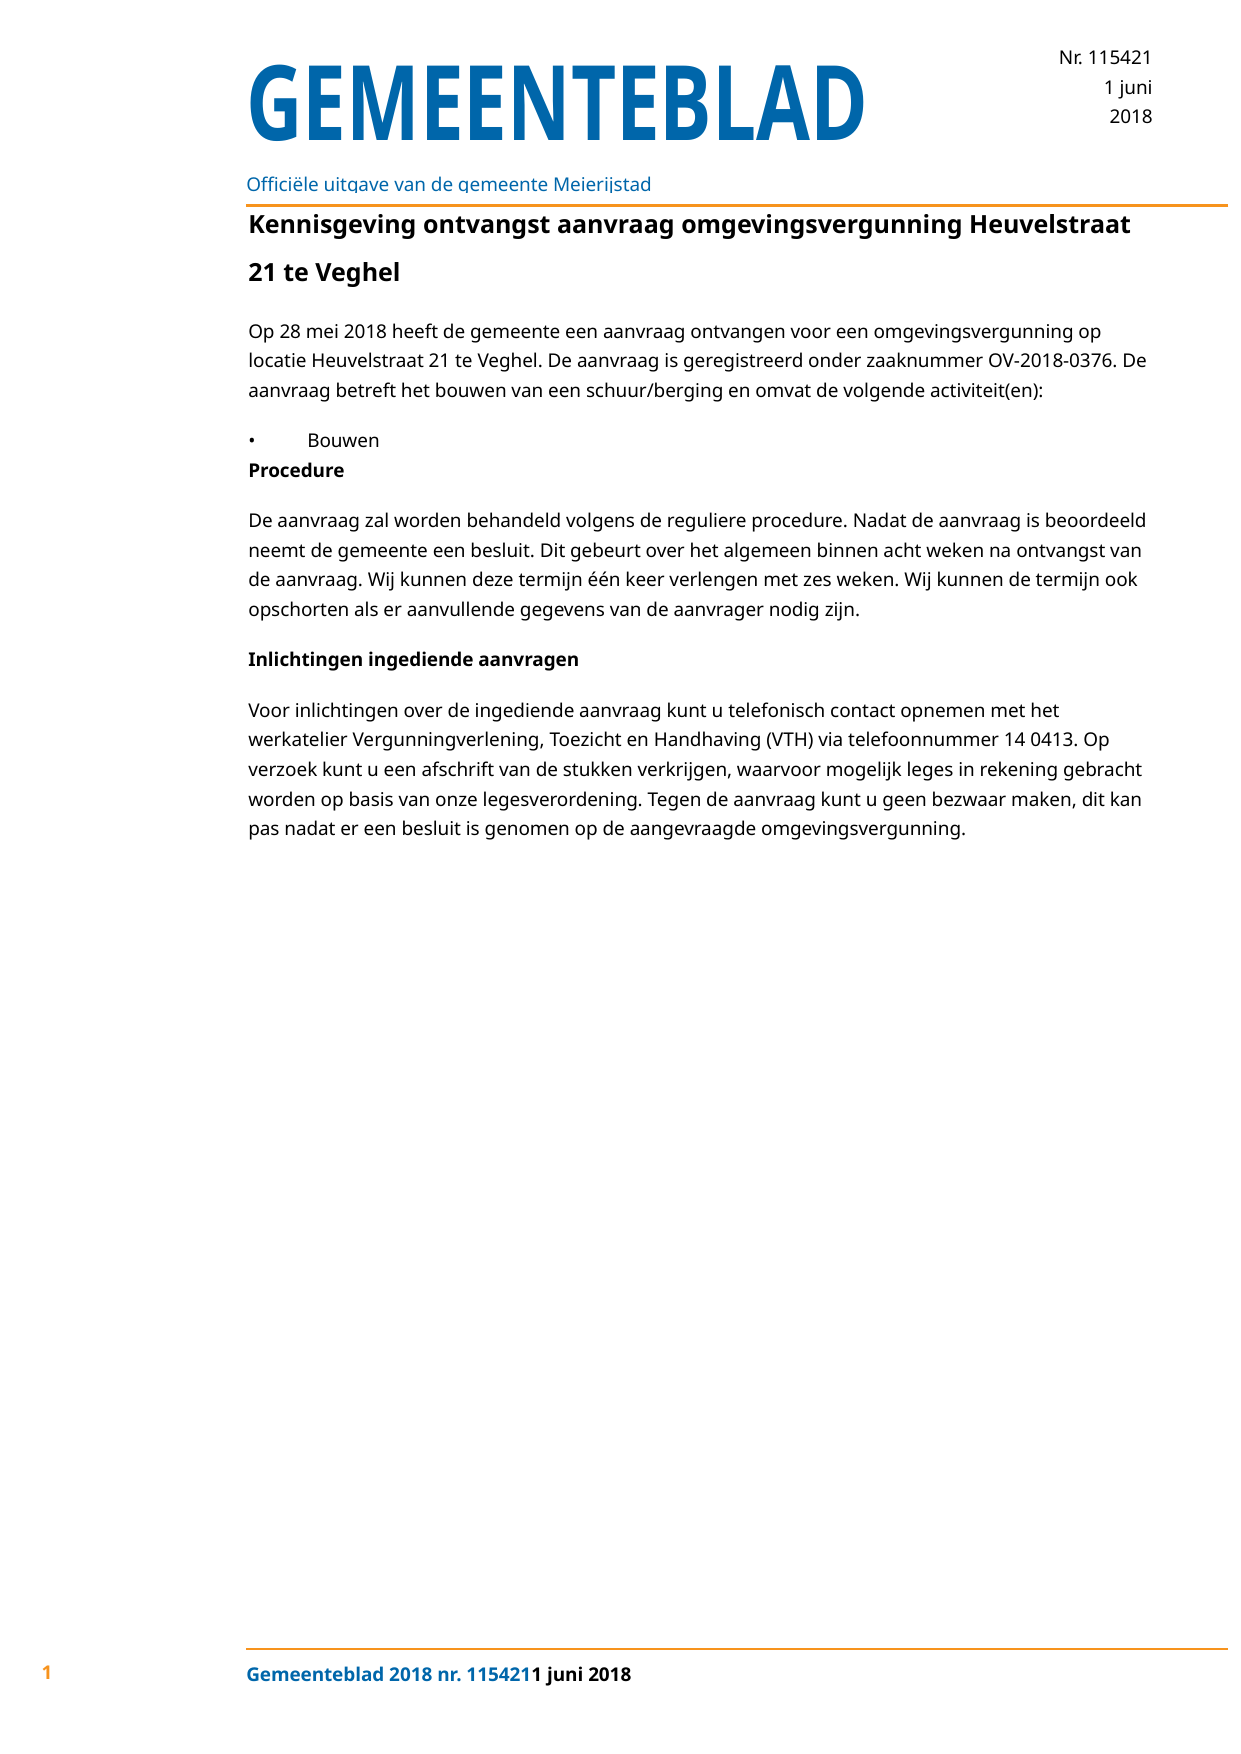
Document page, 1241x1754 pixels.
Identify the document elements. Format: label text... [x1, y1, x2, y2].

text Kennisgeving ontvangst aanvraag omgevingsvergunning Heuvelstraat 21 te Veghel [248, 207, 1152, 288]
text De aanvraag zal worden behandeld volgens de reguliere procedure. Nadat de aanvraag is beoordeeld neemt de gemeente een besluit. Dit gebeurt over het algemeen binnen acht weken na ontvangst van de aanvraag. Wij kunnen deze termijn één keer verlengen met zes weken. Wij kunnen de termijn ook opschorten als er aanvullende gegevens van de aanvrager nodig zijn. [248, 507, 1152, 622]
text Op 28 mei 2018 heeft de gemeente een aanvraag ontvangen voor een omgevingsvergunning op locatie Heuvelstraat 21 te Veghel. De aanvraag is geregistreerd onder zaaknummer OV-2018-0376. De aanvraag betreft het bouwen van een schuur/berging en omvat de volgende activiteit(en): [248, 318, 1152, 403]
text Voor inlichtingen over de ingediende aanvraag kunt u telefonisch contact opnemen met het werkatelier Vergunningverlening, Toezicht en Handhaving (VTH) via telefoonnummer 14 0413. Op verzoek kunt u een afschrift van de stukken verkrijgen, waarvoor mogelijk leges in rekening gebracht worden op basis van onze legesverordening. Tegen de aanvraag kunt u geen bezwaar maken, dit kan pas nadat er een besluit is genomen op de aangevraagde omgevingsvergunning. [248, 697, 1152, 841]
list Bouwen [248, 427, 1152, 453]
picture [41, 47, 231, 172]
text Procedure [248, 457, 1152, 483]
text Inlichtingen ingediende aanvragen [248, 647, 1152, 672]
